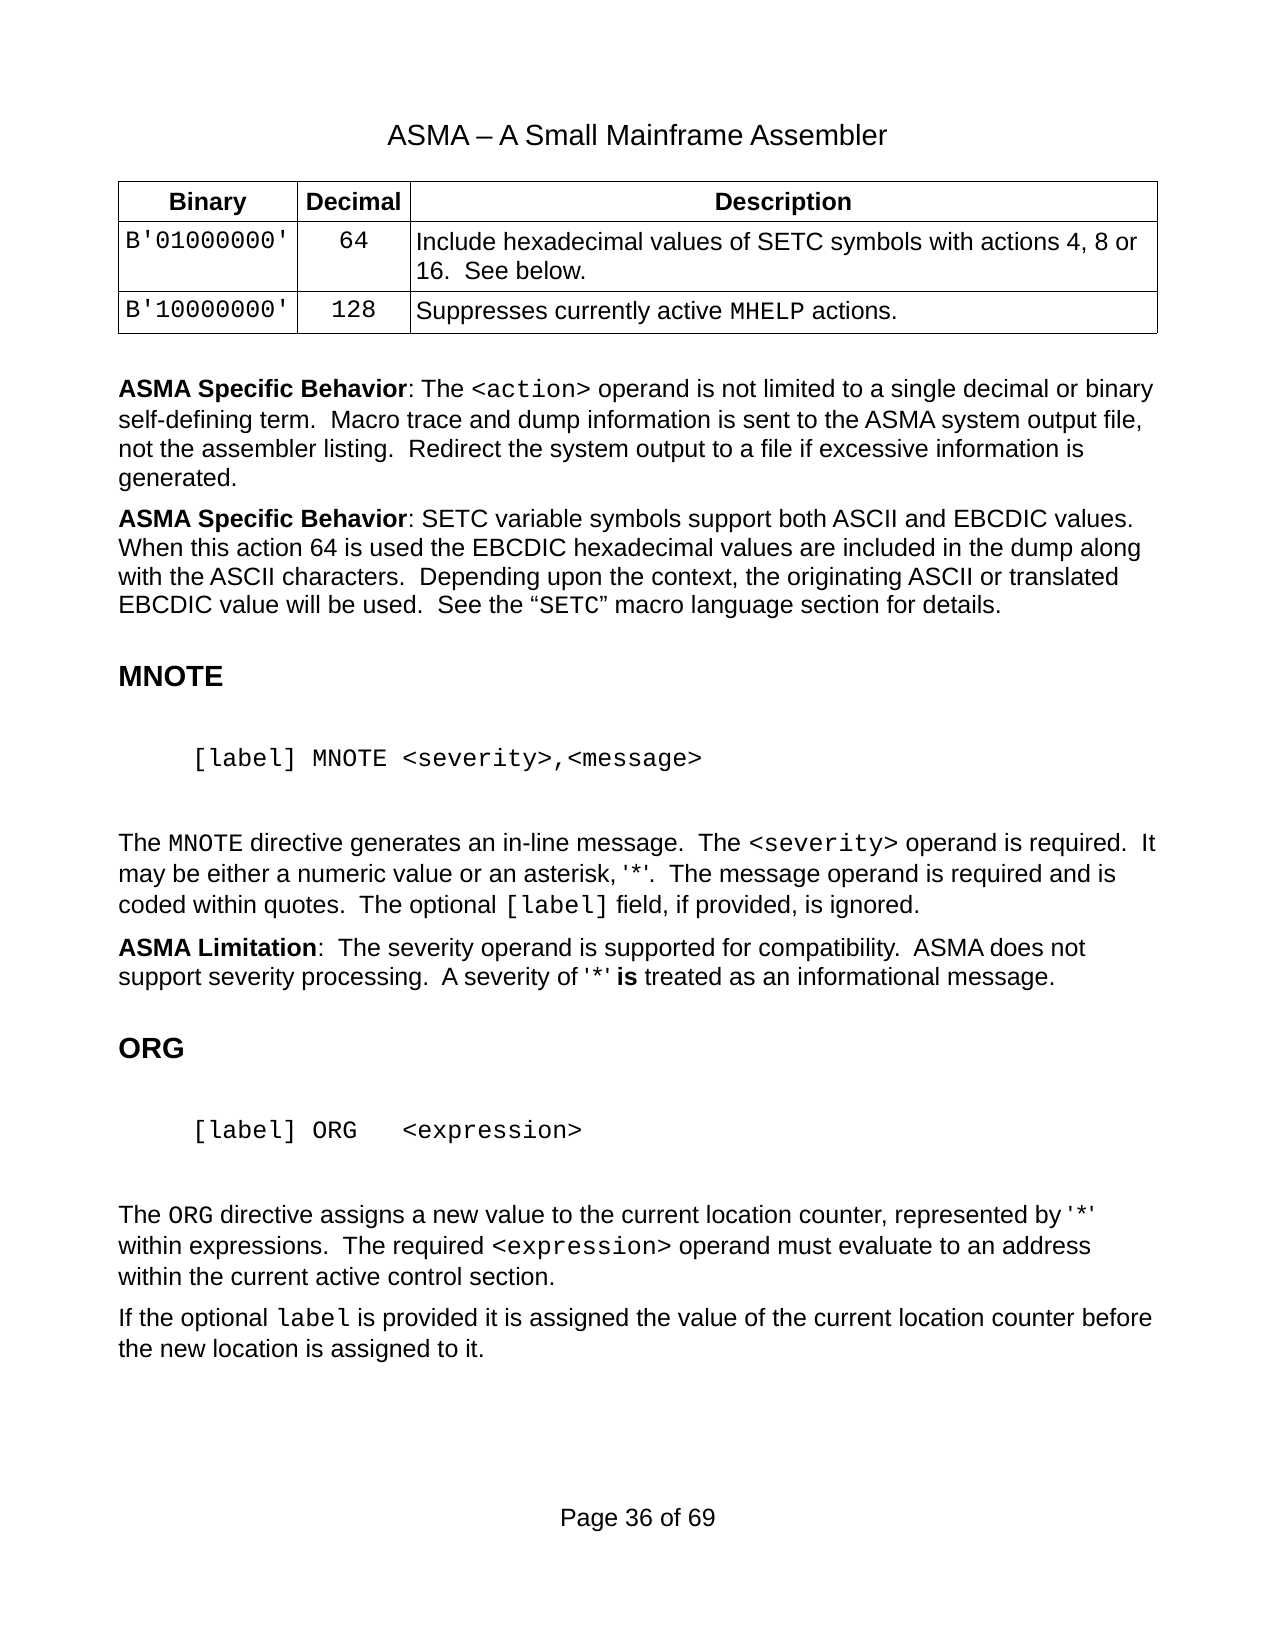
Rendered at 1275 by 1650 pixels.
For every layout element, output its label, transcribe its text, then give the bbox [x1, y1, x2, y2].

table_header Binary [119, 182, 297, 221]
subtitle MNOTE [118, 659, 1157, 692]
text ASMA Limitation: The severity operand is supported for compatibility. ASMA does not support severity processing. A severity of '*' is treated as an informational message. [118, 933, 1157, 993]
text [label] MNOTE <severity>,<message> [192, 746, 1157, 774]
text If the optional label is provided it is assigned the value of the current location counter before the new location is assigned to it. [118, 1303, 1157, 1363]
text The ORG directive assigns a new value to the current location counter, represented by '*' within expressions. The required <expression> operand must evaluate to an address within the current active control section. [118, 1200, 1157, 1291]
table_cell B'01000000' [119, 222, 297, 291]
table_cell 128 [298, 292, 410, 333]
table_header Decimal [298, 182, 410, 221]
text [label] ORG <expression> [192, 1118, 1157, 1146]
table_cell 64 [298, 222, 410, 291]
table_cell Include hexadecimal values of SETC symbols with actions 4, 8 or 16. See below. [411, 222, 1157, 291]
text The MNOTE directive generates an in-line message. The <severity> operand is required. It may be either a numeric value or an asterisk, '*'. The message operand is required and is coded within quotes. The optional [label] field, if provided, is ignored. [118, 828, 1157, 921]
table_cell Suppresses currently active MHELP actions. [411, 292, 1157, 333]
subtitle ORG [118, 1031, 1157, 1064]
text ASMA Specific Behavior: The <action> operand is not limited to a single decimal or binary self-defining term. Macro trace and dump information is sent to the ASMA system output file, not the assembler listing. Redirect the system output to a file if excessive information is generated. [118, 374, 1157, 492]
text ASMA Specific Behavior: SETC variable symbols support both ASCII and EBCDIC values. When this action 64 is used the EBCDIC hexadecimal values are included in the dump along with the ASCII characters. Depending upon the context, the originating ASCII or translated EBCDIC value will be used. See the “SETC” macro language section for details. [118, 504, 1157, 621]
table_cell B'10000000' [119, 292, 297, 333]
table_header Description [411, 182, 1157, 221]
